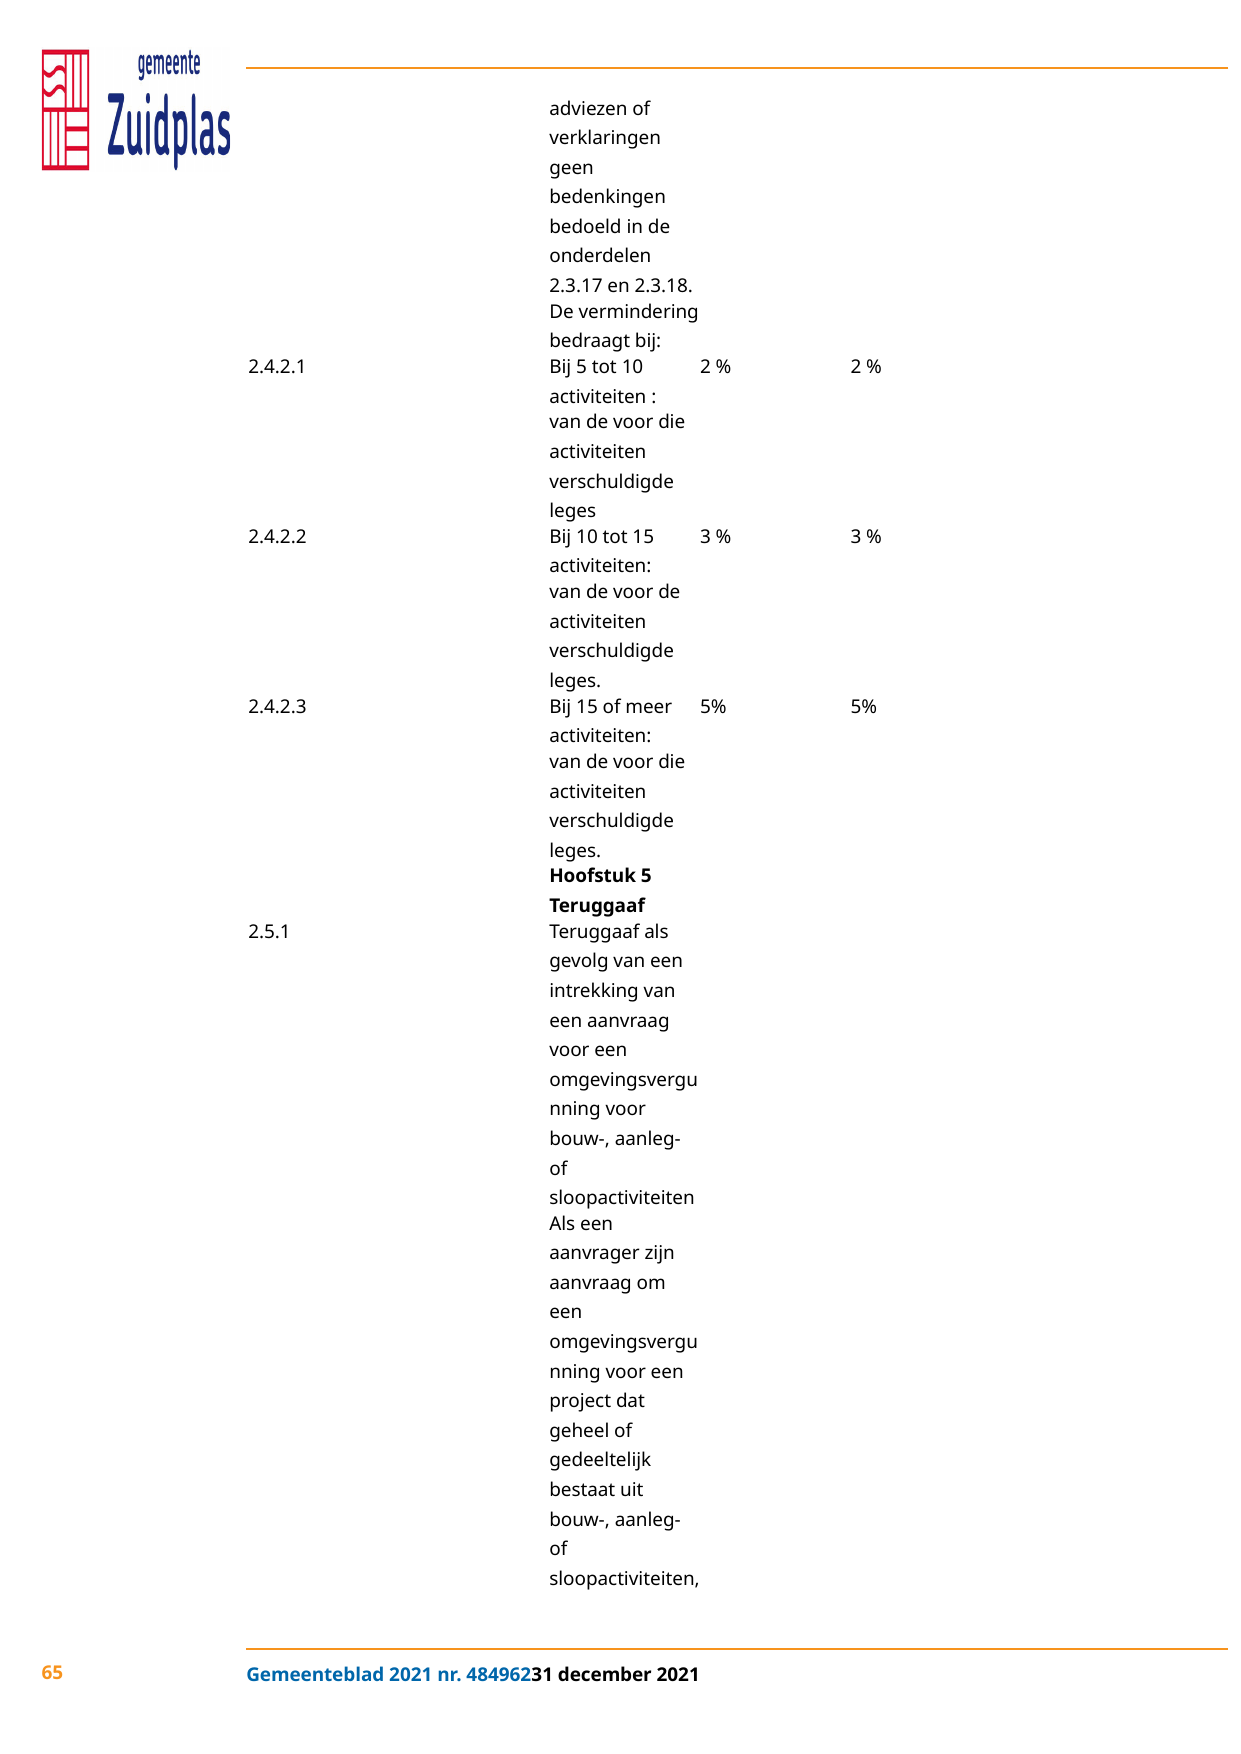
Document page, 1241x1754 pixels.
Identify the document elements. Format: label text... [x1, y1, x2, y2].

table_cell [850, 1210, 1001, 1591]
table_cell [700, 1210, 850, 1591]
table_cell 2.5.1 [248, 918, 549, 1210]
table_cell [1001, 693, 1152, 748]
table_cell [248, 1210, 549, 1591]
table_cell Bij 15 of meer activiteiten: [549, 693, 700, 748]
picture [41, 47, 231, 172]
table_cell 2 % [700, 353, 850, 523]
table_cell [850, 863, 1001, 918]
table_cell De vermindering bedraagt bij: [549, 298, 700, 353]
table_cell adviezen of verklaringen geen bedenkingen bedoeld in de onderdelen 2.3.17 en 2.3.18. [549, 95, 700, 298]
table_cell [1001, 409, 1152, 523]
table_cell [1001, 748, 1152, 863]
table_cell van de voor die activiteiten verschuldigde leges [549, 409, 700, 523]
table_cell 2.4.2.2 [248, 523, 549, 693]
table_cell Bij 5 tot 10 activiteiten : [549, 353, 700, 409]
table_cell [1001, 918, 1152, 1210]
table_cell [1001, 523, 1152, 578]
table_cell [248, 95, 549, 353]
table_cell [1001, 95, 1152, 298]
table_cell 5% [850, 693, 1001, 863]
table_cell 3 % [850, 523, 1001, 693]
table_cell 5% [700, 693, 850, 863]
table_cell [700, 918, 850, 1210]
table_cell 3 % [700, 523, 850, 693]
table_cell 2.4.2.3 [248, 693, 549, 863]
table_cell Hoofstuk 5 Teruggaaf [549, 863, 700, 918]
table_cell van de voor die activiteiten verschuldigde leges. [549, 748, 700, 863]
table_cell Bij 10 tot 15 activiteiten: [549, 523, 700, 578]
table_cell 2.4.2.1 [248, 353, 549, 523]
table_cell [1001, 353, 1152, 409]
table_cell [700, 95, 850, 353]
table_cell 2 % [850, 353, 1001, 523]
table_cell Teruggaaf als gevolg van een intrekking van een aanvraag voor een omgevingsvergunning voor bouw-, aanleg- of sloopactiviteiten [549, 918, 700, 1210]
table_cell [1001, 298, 1152, 353]
table_cell Als een aanvrager zijn aanvraag om een omgevingsvergunning voor een project dat geheel of gedeeltelijk bestaat uit bouw-, aanleg- of sloopactiviteiten, [549, 1210, 700, 1591]
table_cell [850, 918, 1001, 1210]
table_cell [1001, 579, 1152, 693]
table_cell van de voor de activiteiten verschuldigde leges. [549, 579, 700, 693]
table_cell [850, 95, 1001, 353]
table_cell [248, 863, 549, 918]
table_cell [1001, 863, 1152, 918]
table_cell [700, 863, 850, 918]
table_cell [1001, 1210, 1152, 1591]
